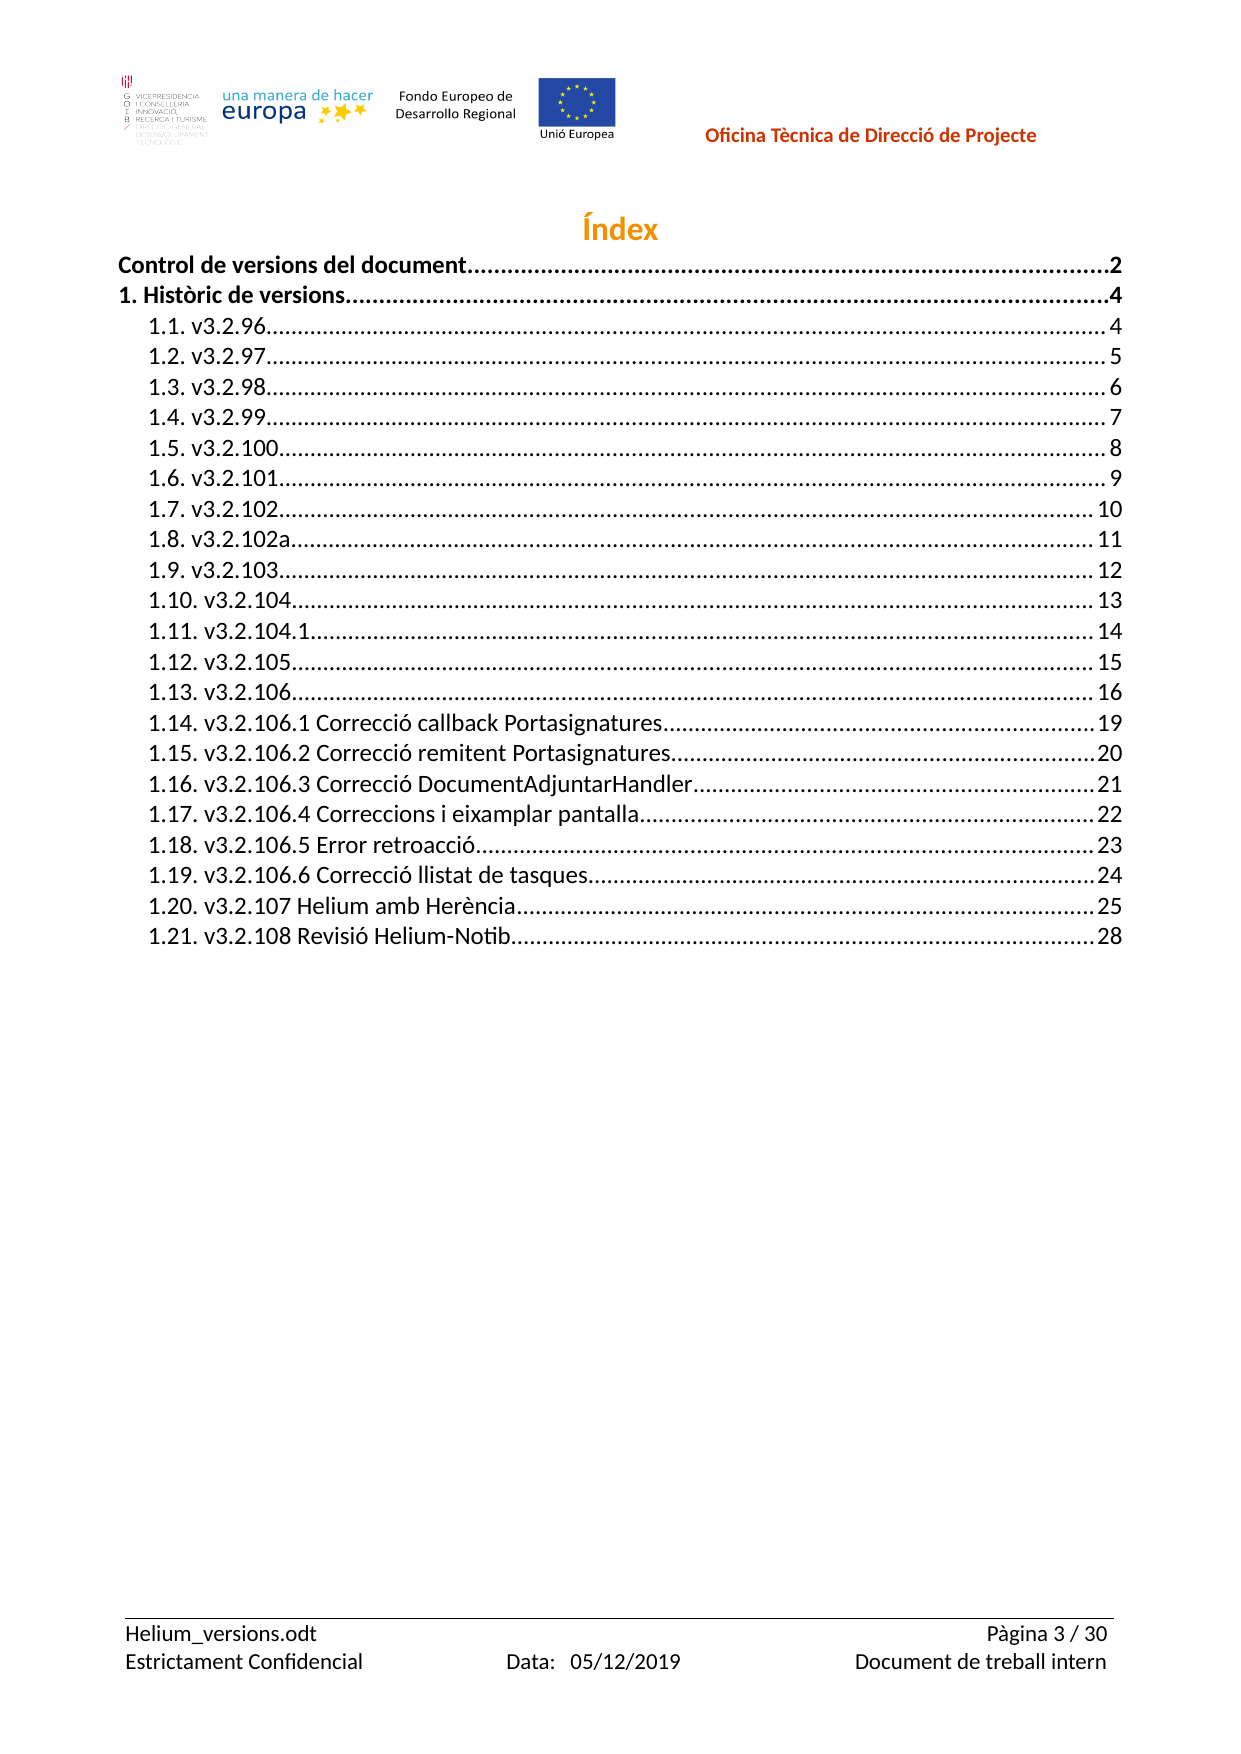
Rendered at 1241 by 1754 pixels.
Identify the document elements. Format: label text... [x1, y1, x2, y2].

text 1.6. v3.2.101 9 [148, 463, 1122, 493]
text 1.11. v3.2.104.1 14 [148, 615, 1122, 646]
text 1.14. v3.2.106.1 Correcció callback Portasignatures 19 [148, 707, 1122, 737]
text 1.20. v3.2.107 Helium amb Herència 25 [148, 890, 1122, 920]
text 1.2. v3.2.97 5 [148, 341, 1122, 371]
text 1.16. v3.2.106.3 Correcció DocumentAdjuntarHandler 21 [148, 768, 1122, 798]
text 1. Històric de versions 4 [118, 279, 1122, 310]
picture [219, 73, 621, 147]
text 1.9. v3.2.103 12 [148, 554, 1122, 585]
text 1.17. v3.2.106.4 Correccions i eixamplar pantalla 22 [148, 798, 1122, 829]
text 1.15. v3.2.106.2 Correcció remitent Portasignatures 20 [148, 737, 1122, 768]
text 1.13. v3.2.106 16 [148, 676, 1122, 707]
text 1.12. v3.2.105 15 [148, 646, 1122, 676]
text 1.8. v3.2.102a 11 [148, 524, 1122, 554]
picture [118, 73, 213, 147]
text 1.21. v3.2.108 Revisió Helium-Notib 28 [148, 920, 1122, 951]
text Índex [118, 208, 1122, 249]
text 1.5. v3.2.100 8 [148, 432, 1122, 463]
text 1.1. v3.2.96 4 [148, 310, 1122, 341]
text 1.18. v3.2.106.5 Error retroacció 23 [148, 829, 1122, 859]
text 1.10. v3.2.104 13 [148, 585, 1122, 615]
text Control de versions del document 2 [118, 249, 1122, 279]
text 1.3. v3.2.98 6 [148, 371, 1122, 402]
text 1.7. v3.2.102 10 [148, 493, 1122, 524]
text 1.4. v3.2.99 7 [148, 402, 1122, 432]
text 1.19. v3.2.106.6 Correcció llistat de tasques 24 [148, 859, 1122, 890]
